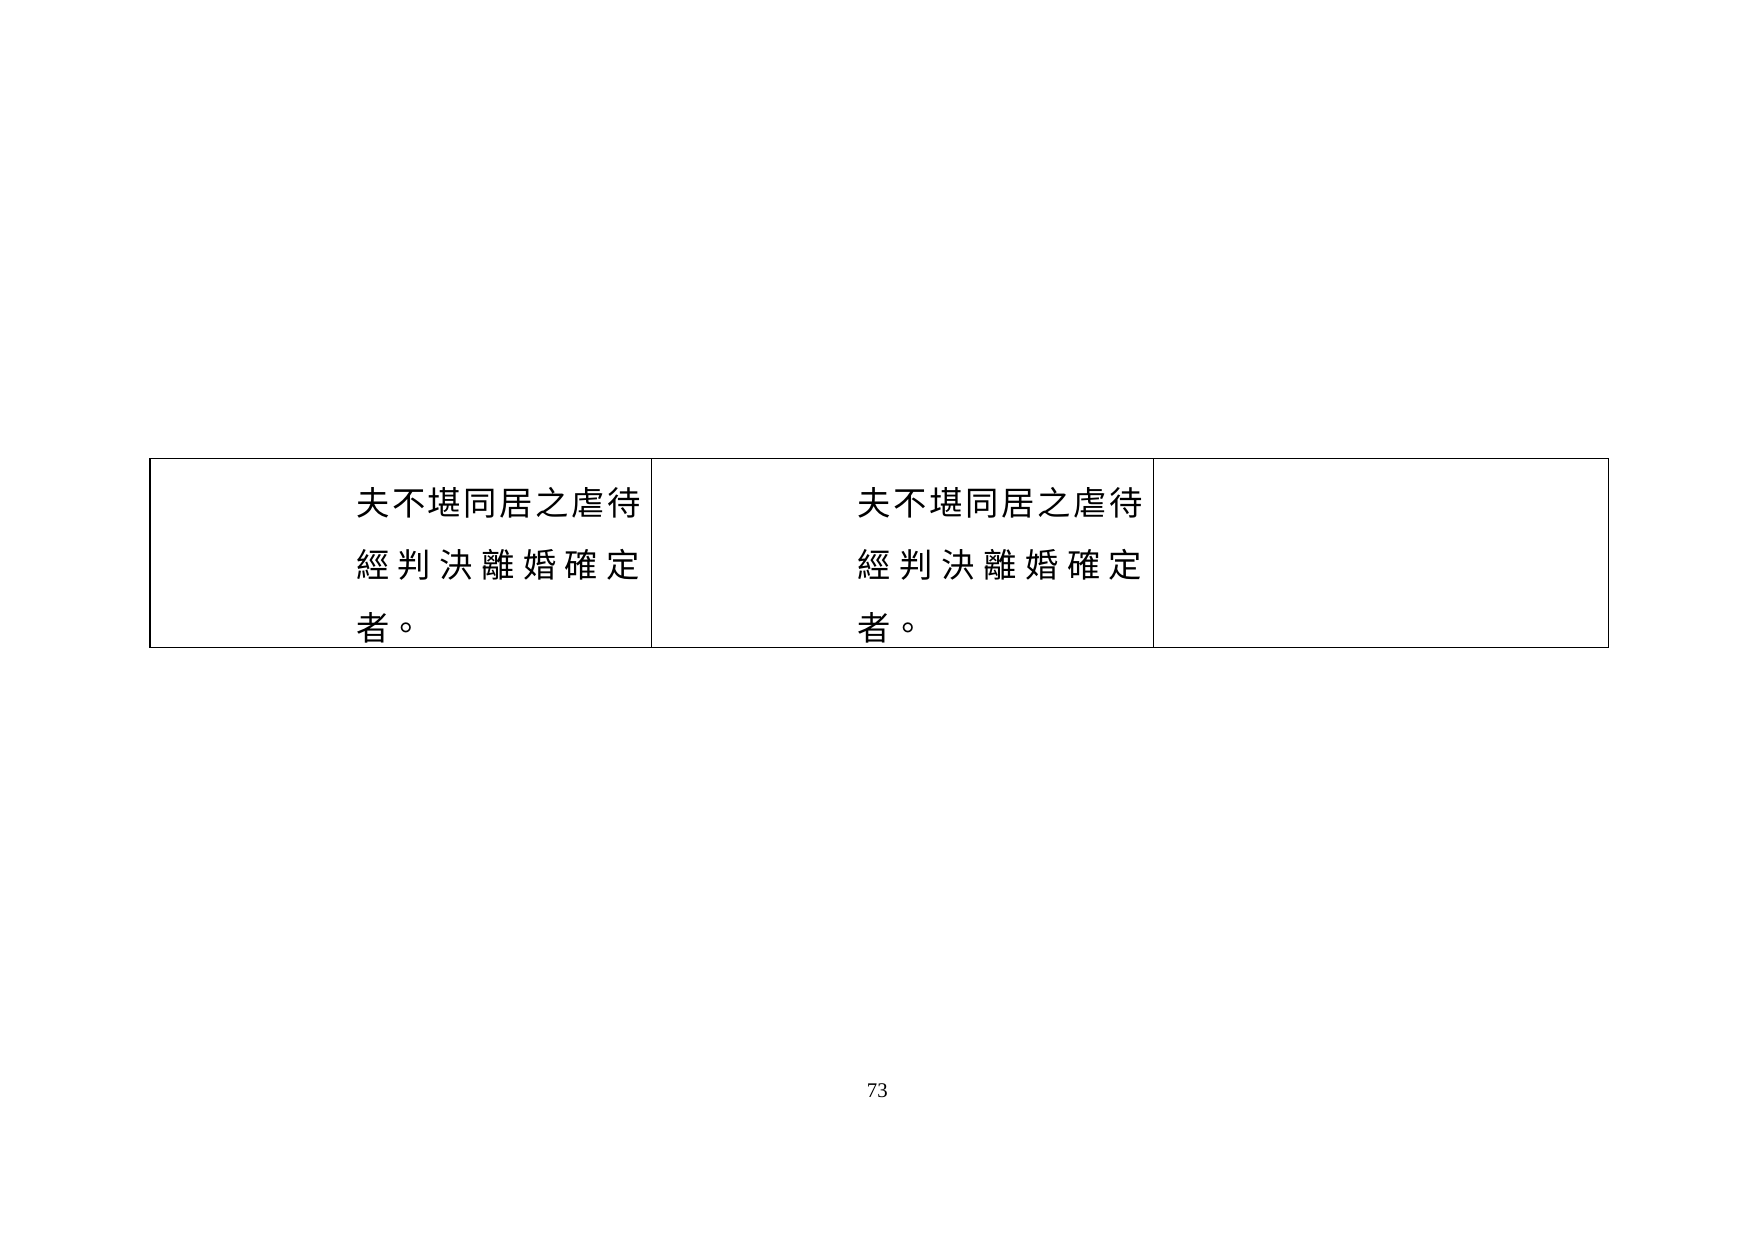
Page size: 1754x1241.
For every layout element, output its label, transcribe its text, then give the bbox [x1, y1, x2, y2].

table_cell 夫不堪同居之虐待經判決離婚確定者。 [652, 459, 1153, 647]
table_cell [1154, 459, 1608, 647]
table_cell 夫不堪同居之虐待經判決離婚確定者。 [151, 459, 651, 647]
